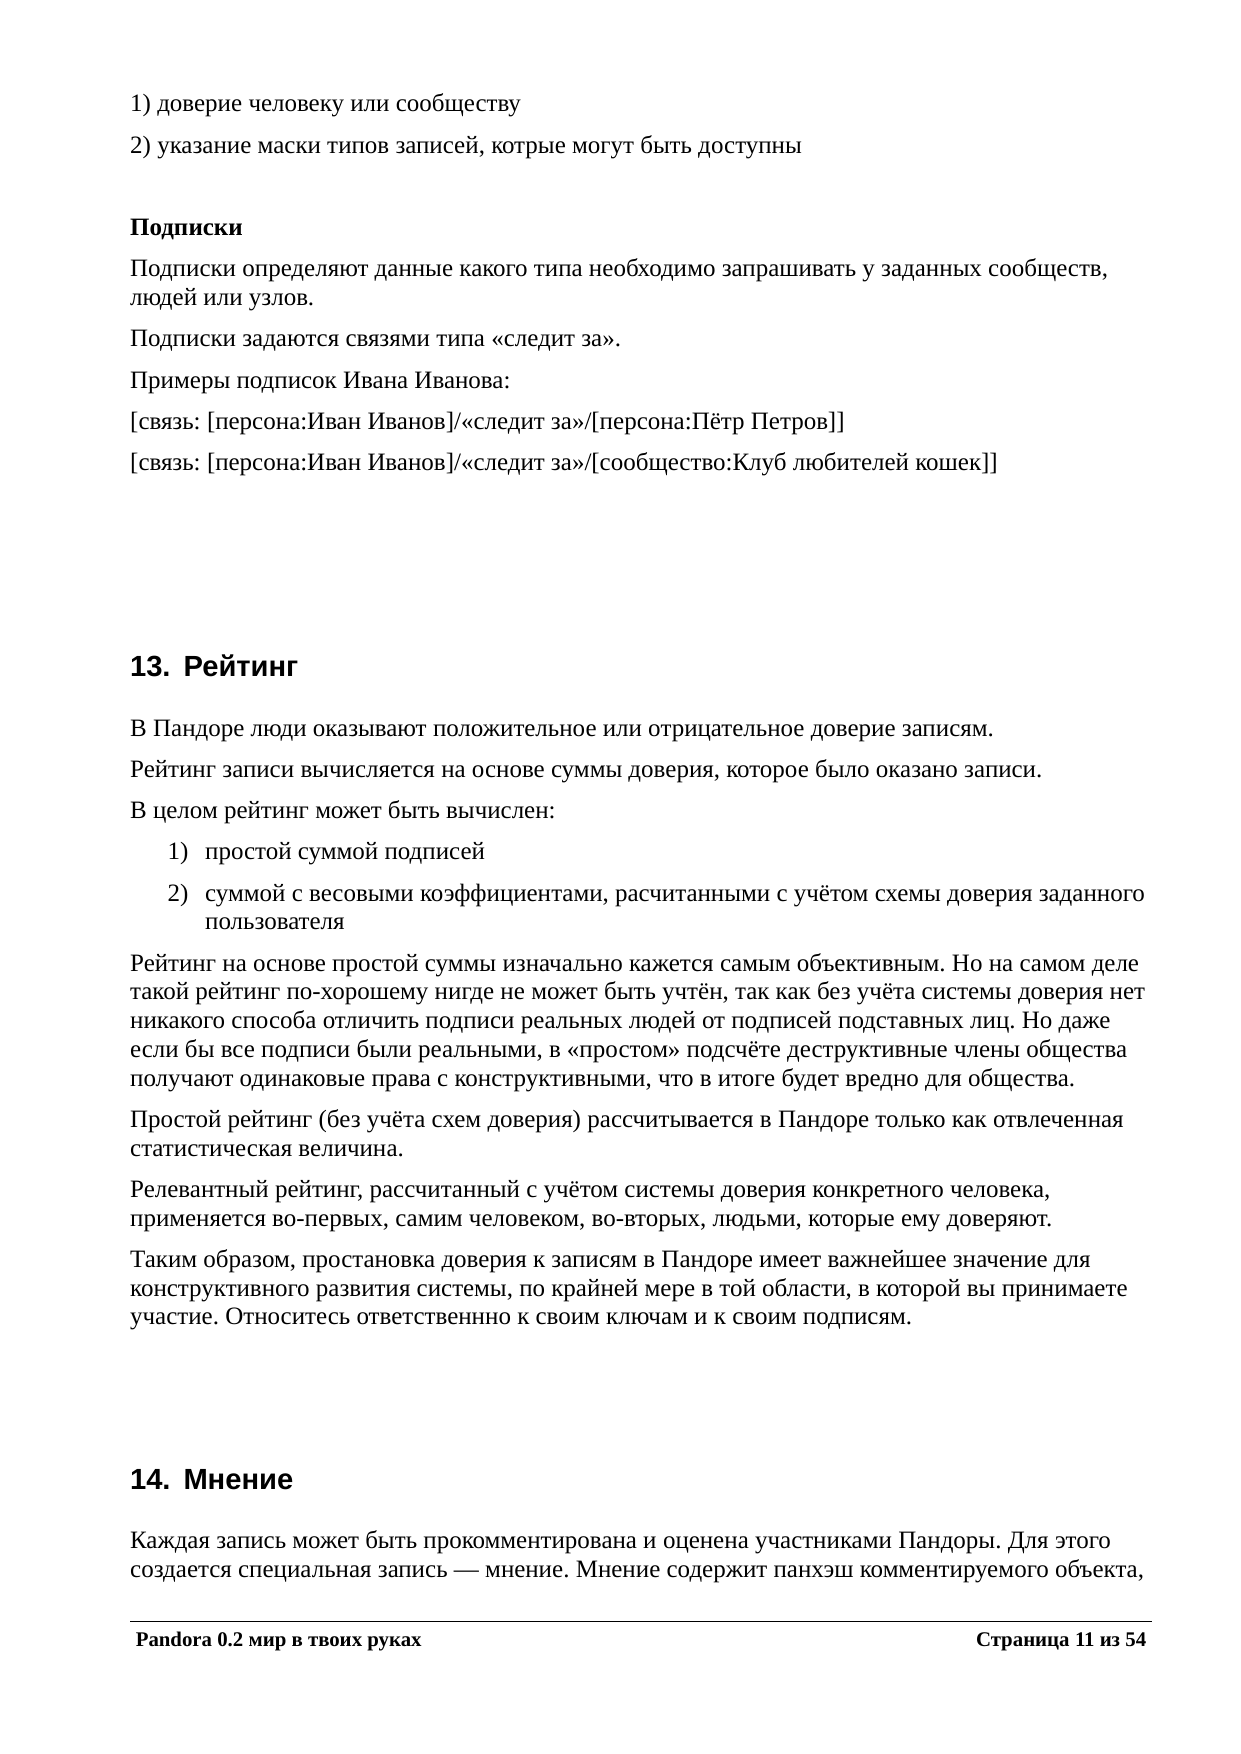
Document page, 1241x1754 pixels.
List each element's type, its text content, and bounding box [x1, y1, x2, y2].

text [связь: [персона:Иван Иванов]/«следит за»/[персона:Пётр Петров]] [130, 406, 1152, 435]
text Рейтинг записи вычисляется на основе суммы доверия, которое было оказано записи. [130, 754, 1152, 783]
text Подписки определяют данные какого типа необходимо запрашивать у заданных сообществ, людей или узлов. [130, 253, 1152, 311]
list суммой с весовыми коэффициентами, расчитанными с учётом схемы доверия заданного пользователя [167, 878, 1152, 935]
subtitle Рейтинг [130, 649, 1152, 682]
text Подписки задаются связями типа «следит за». [130, 323, 1152, 352]
text Примеры подписок Ивана Иванова: [130, 365, 1152, 393]
text В Пандоре люди оказывают положительное или отрицательное доверие записям. [130, 713, 1152, 741]
text 2) указание маски типов записей, котрые могут быть доступны [130, 130, 1152, 158]
text В целом рейтинг может быть вычислен: [130, 795, 1152, 824]
text Таким образом, простановка доверия к записям в Пандоре имеет важнейшее значение для конструктивного развития системы, по крайней мере в той области, в которой вы принимаете участие. Относитесь ответственнно к своим ключам и к своим подписям. [130, 1244, 1152, 1330]
text Каждая запись может быть прокомментирована и оценена участниками Пандоры. Для этого создается специальная запись — мнение. Мнение содержит панхэш комментируемого объекта, [130, 1525, 1152, 1583]
text 1) доверие человеку или сообществу [130, 88, 1152, 117]
text Релевантный рейтинг, рассчитанный с учётом системы доверия конкретного человека, применяется во-первых, самим человеком, во-вторых, людьми, которые ему доверяют. [130, 1174, 1152, 1231]
text Простой рейтинг (без учёта схем доверия) рассчитывается в Пандоре только как отвлеченная статистическая величина. [130, 1104, 1152, 1161]
text [связь: [персона:Иван Иванов]/«следит за»/[сообщество:Клуб любителей кошек]] [130, 447, 1152, 476]
text Подписки [130, 212, 1152, 241]
list простой суммой подписей [167, 836, 1152, 865]
subtitle Мнение [130, 1462, 1152, 1495]
text Рейтинг на основе простой суммы изначально кажется самым объективным. Но на самом деле такой рейтинг по-хорошему нигде не может быть учтён, так как без учёта системы доверия нет никакого способа отличить подписи реальных людей от подписей подставных лиц. Но даже если бы все подписи были реальными, в «простом» подсчёте деструктивные члены общества получают одинаковые права с конструктивными, что в итоге будет вредно для общества. [130, 948, 1152, 1091]
